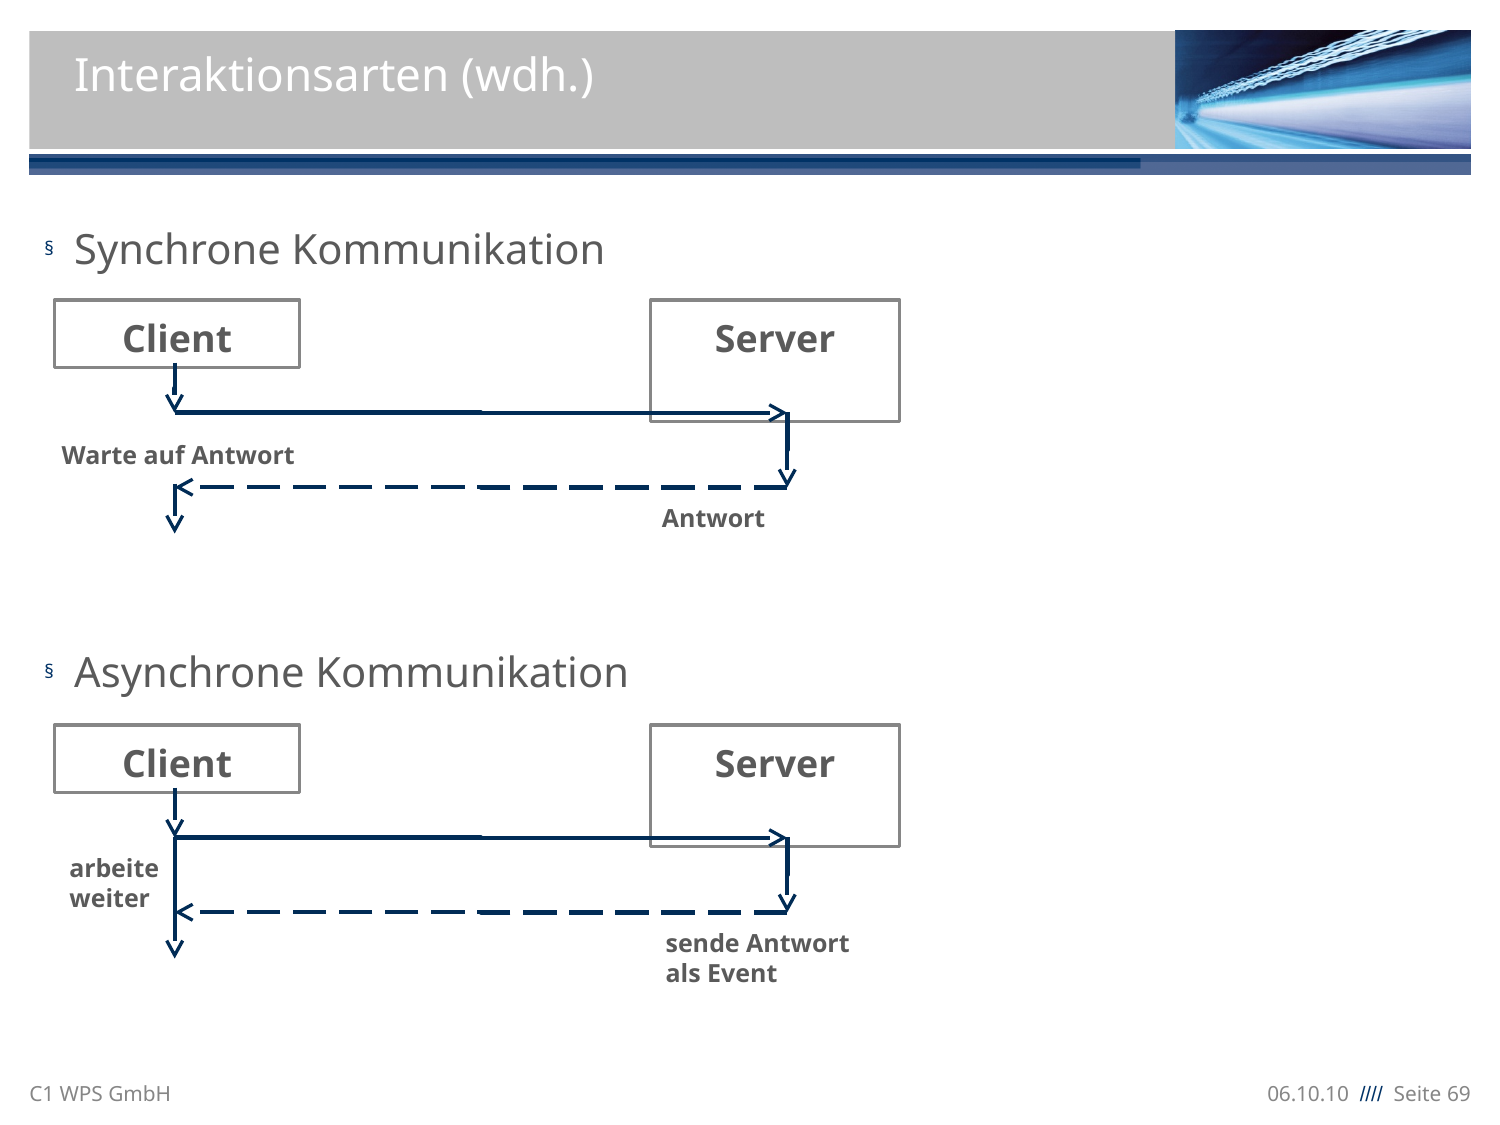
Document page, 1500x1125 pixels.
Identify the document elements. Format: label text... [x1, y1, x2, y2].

text_box sende Antwort als Event [650, 912, 900, 995]
title Interaktionsarten (wdh.) [29, 31, 1176, 149]
list Synchrone Kommunikation Asynchrone Kommunikation [29, 208, 1471, 1059]
text_box Server [650, 299, 900, 422]
text_box Client [54, 299, 300, 368]
text_box Client [54, 725, 300, 793]
text_box Warte auf Antwort [46, 424, 310, 478]
picture [1175, 30, 1471, 149]
text_box Server [650, 725, 900, 847]
text_box Antwort [646, 487, 781, 540]
text_box arbeite weiter [54, 837, 201, 920]
picture [29, 154, 1471, 175]
